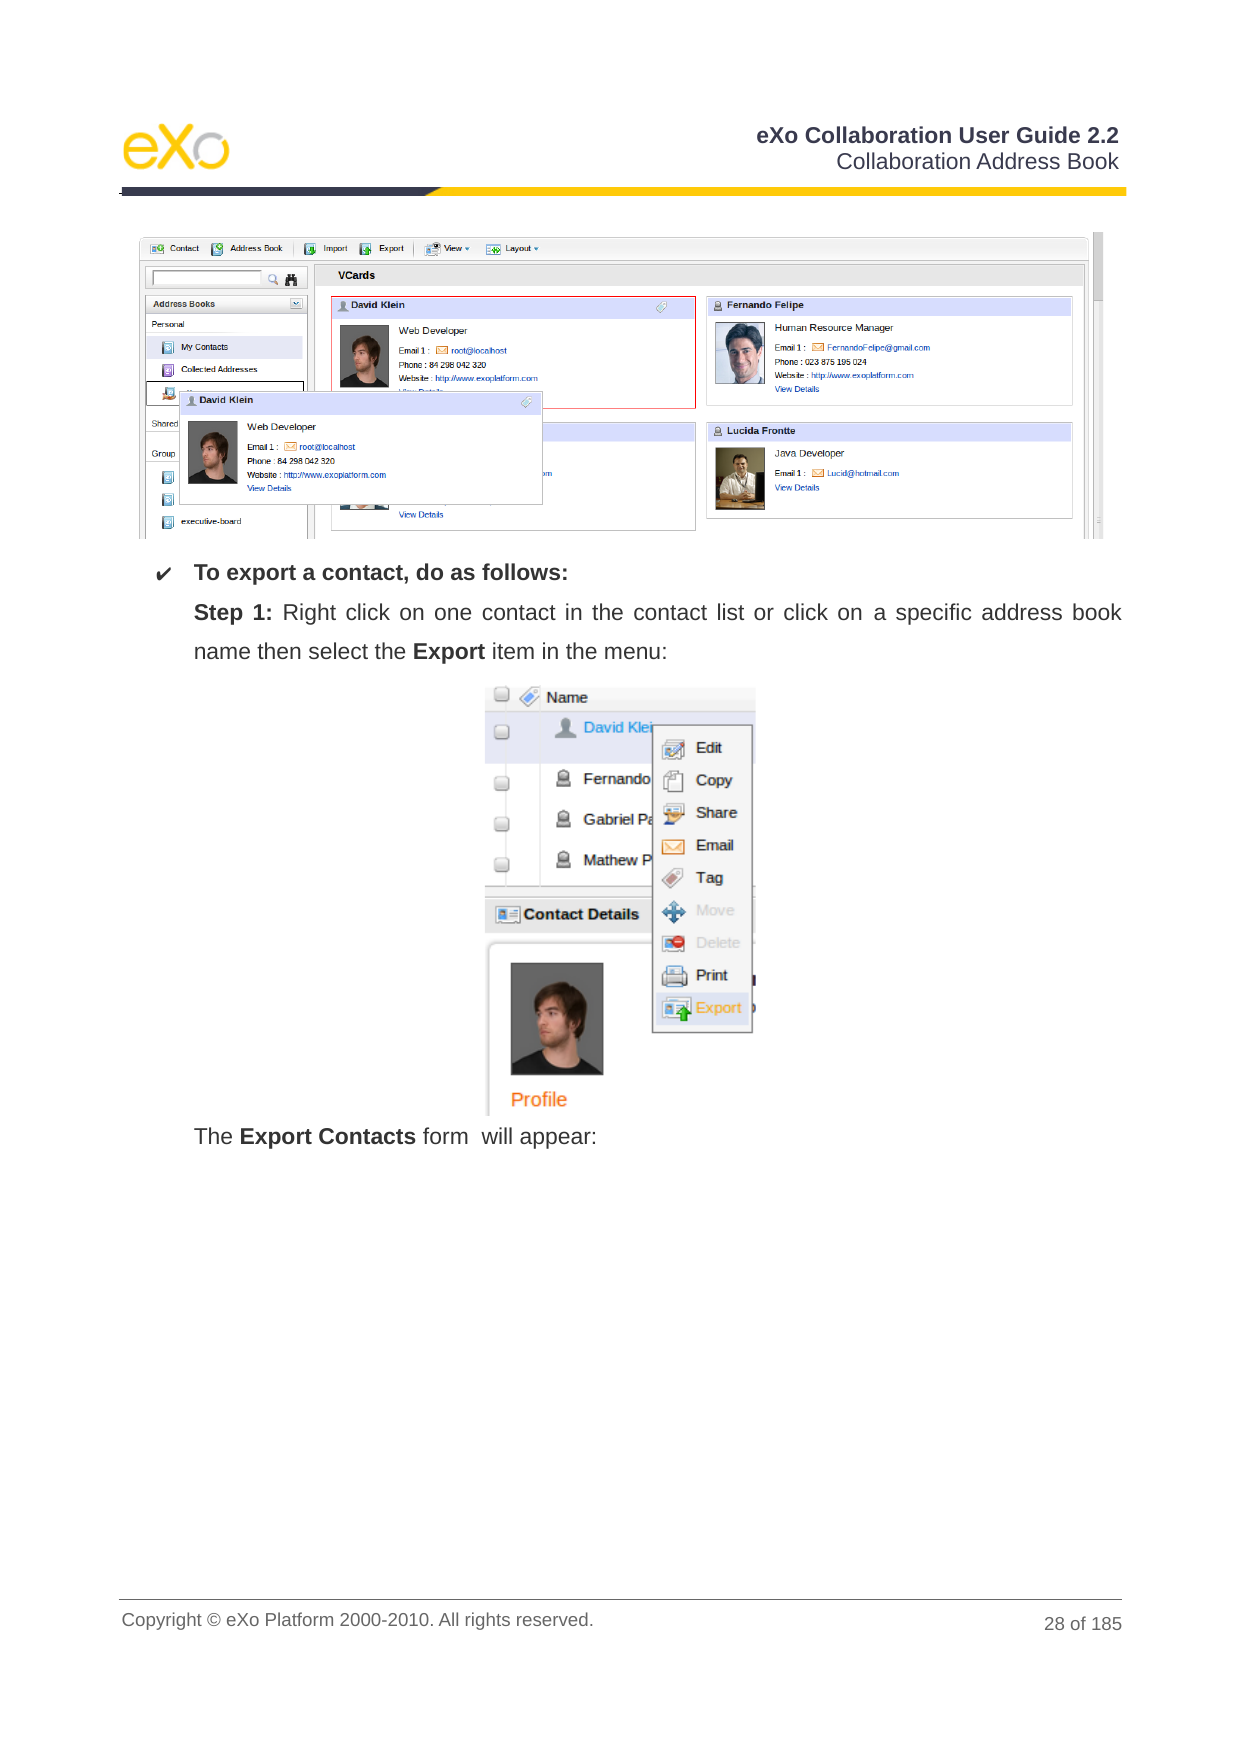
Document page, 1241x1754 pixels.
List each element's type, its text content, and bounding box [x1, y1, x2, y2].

picture [123, 123, 230, 170]
picture [121, 187, 1127, 196]
list Step 1: Right click on one contact in the contact list or click on a specific address book name then select the Export item in the menu: [156, 598, 1122, 664]
list To export a contact, do as follows: [156, 223, 1122, 585]
list The Export Contacts form will appear: [156, 677, 1122, 1149]
picture [484, 685, 756, 1116]
picture [137, 232, 1104, 539]
